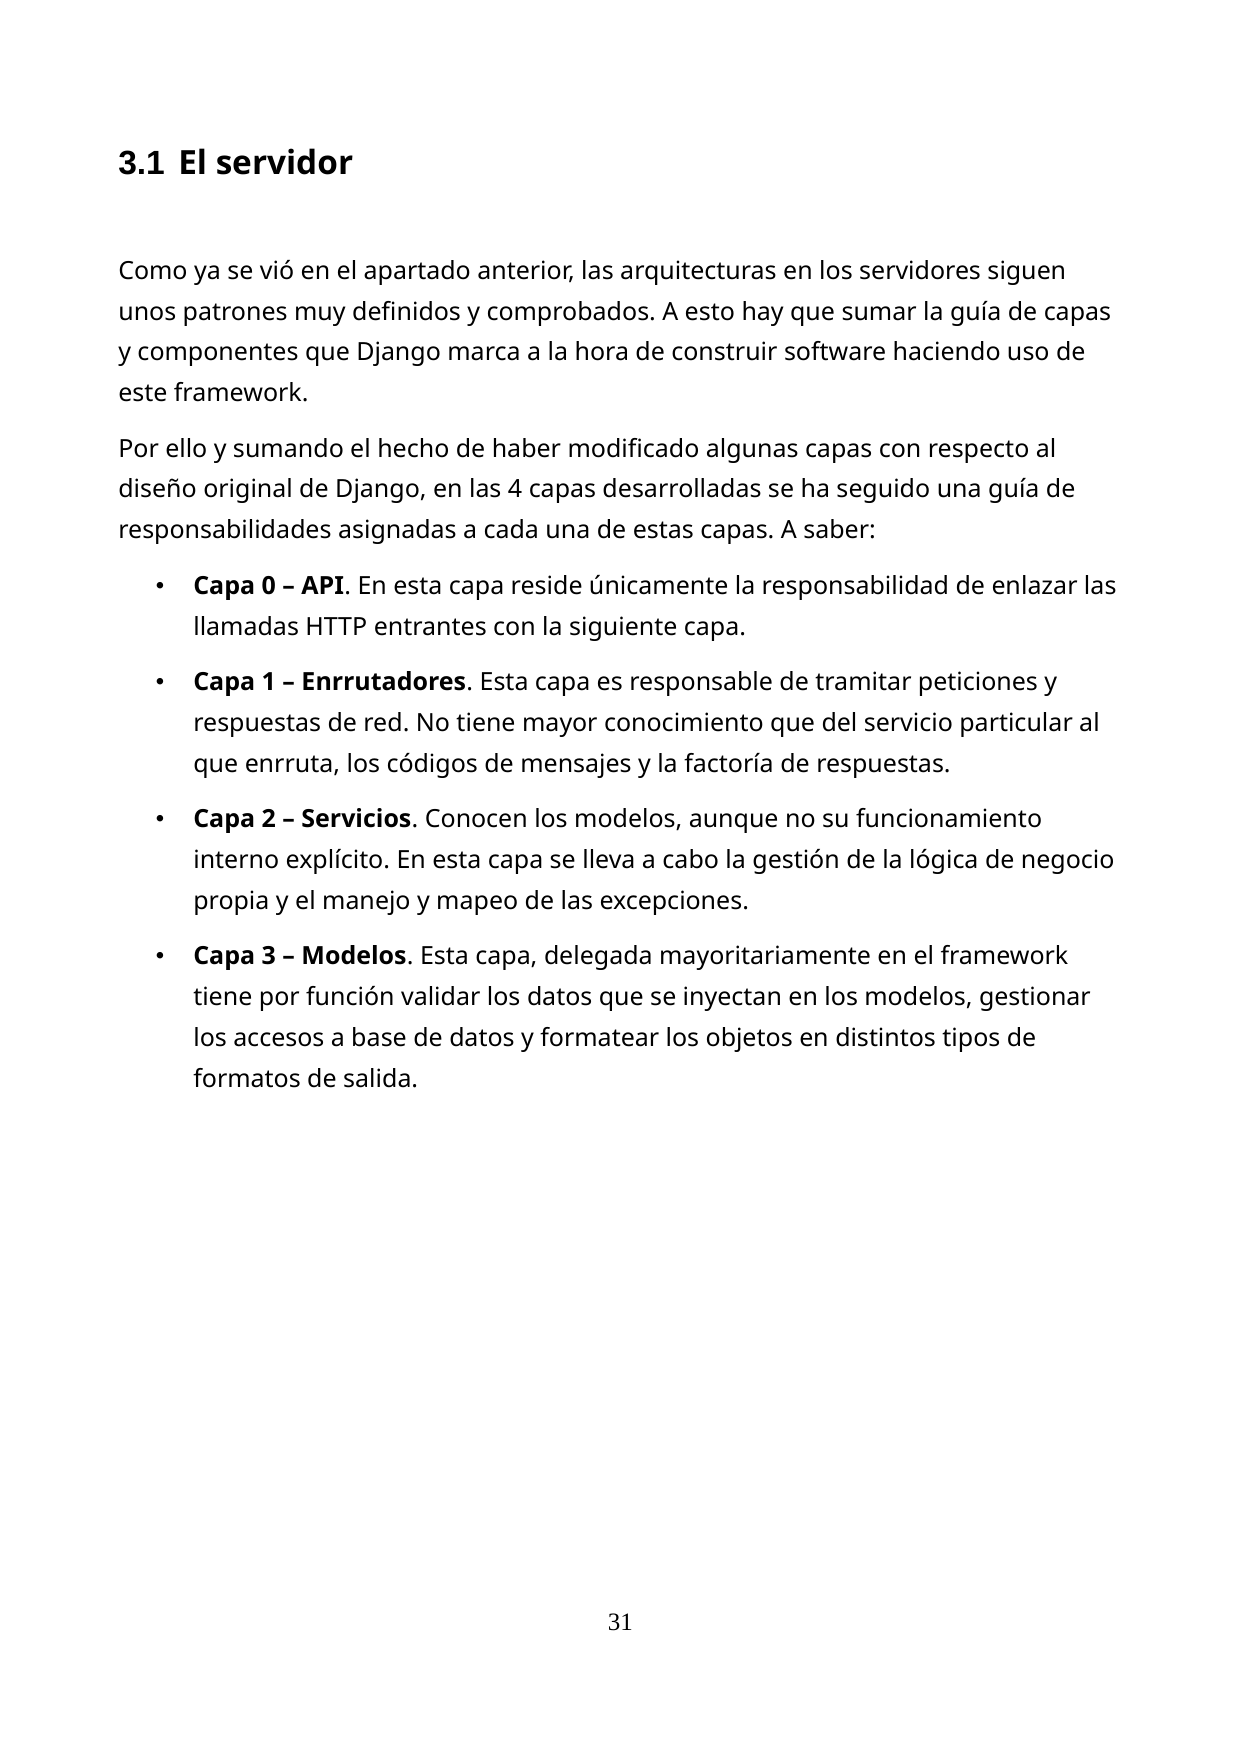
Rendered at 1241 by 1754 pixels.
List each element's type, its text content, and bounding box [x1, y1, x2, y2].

list Capa 3 – Modelos. Esta capa, delegada mayoritariamente en el framework tiene por función validar los datos que se inyectan en los modelos, gestionar los accesos a base de datos y formatear los objetos en distintos tipos de formatos de salida. [156, 938, 1122, 1094]
text Como ya se vió en el apartado anterior, las arquitecturas en los servidores siguen unos patrones muy definidos y comprobados. A esto hay que sumar la guía de capas y componentes que Django marca a la hora de construir software haciendo uso de este framework. [118, 252, 1122, 409]
list Capa 2 – Servicios. Conocen los modelos, aunque no su funcionamiento interno explícito. En esta capa se lleva a cabo la gestión de la lógica de negocio propia y el manejo y mapeo de las excepciones. [156, 801, 1122, 916]
text Por ello y sumando el hecho de haber modificado algunas capas con respecto al diseño original de Django, en las 4 capas desarrolladas se ha seguido una guía de responsabilidades asignadas a cada una de estas capas. A saber: [118, 430, 1122, 546]
list Capa 1 – Enrrutadores. Esta capa es responsable de tramitar peticiones y respuestas de red. No tiene mayor conocimiento que del servicio particular al que enrruta, los códigos de mensajes y la factoría de respuestas. [156, 663, 1122, 779]
subtitle El servidor [118, 139, 1122, 184]
list Capa 0 – API. En esta capa reside únicamente la responsabilidad de enlazar las llamadas HTTP entrantes con la siguiente capa. [156, 567, 1122, 642]
